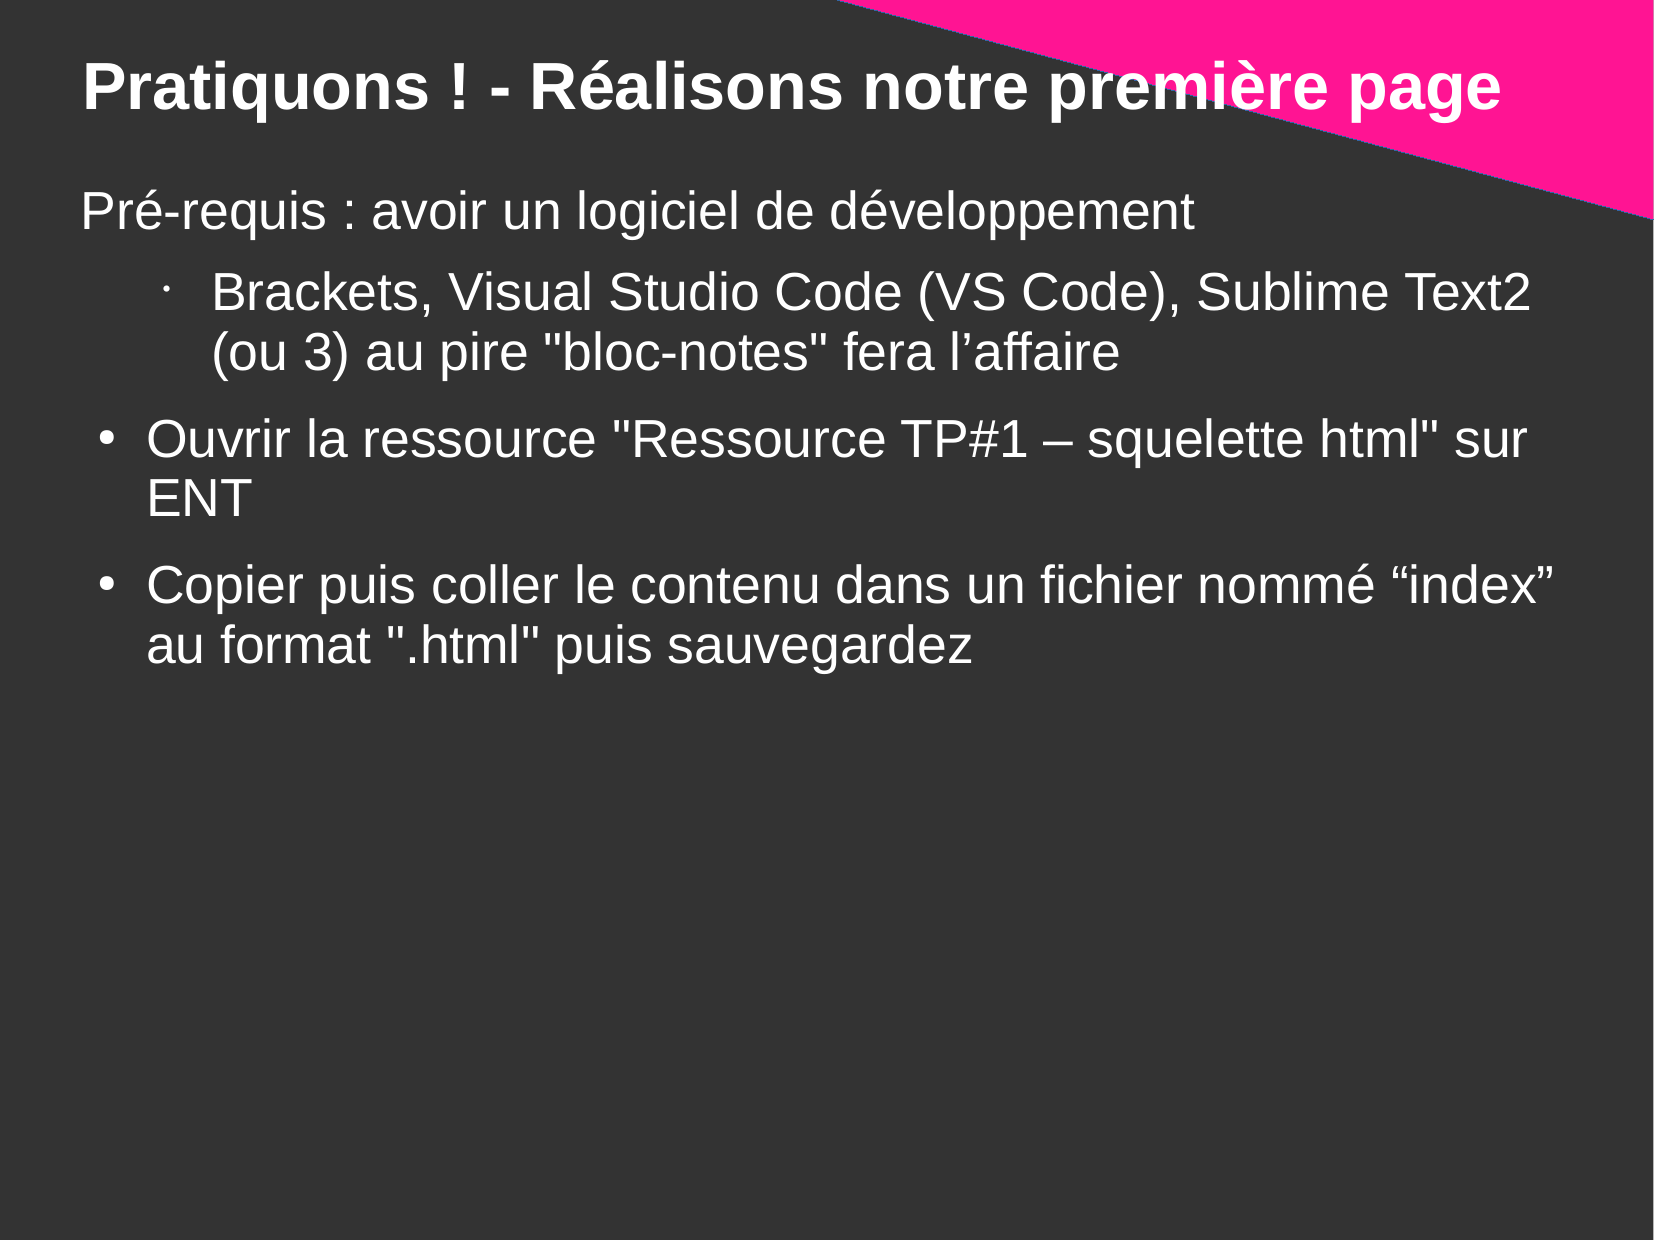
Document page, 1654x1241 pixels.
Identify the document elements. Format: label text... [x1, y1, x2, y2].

text_box [837, 0, 1654, 220]
title Pratiquons ! - Réalisons notre première page [82, 49, 1571, 152]
list Pré-requis : avoir un logiciel de développement Brackets, Visual Studio Code (VS Code), Sublime Text2 (ou 3) au pire "bloc-notes" fera l’affaire Ouvrir la ressource "Ressource TP#1 – squelette html" sur ENT Copier puis coller le contenu dans un fichier nommé “index” au format ".html" puis sauvegardez [80, 180, 1620, 675]
